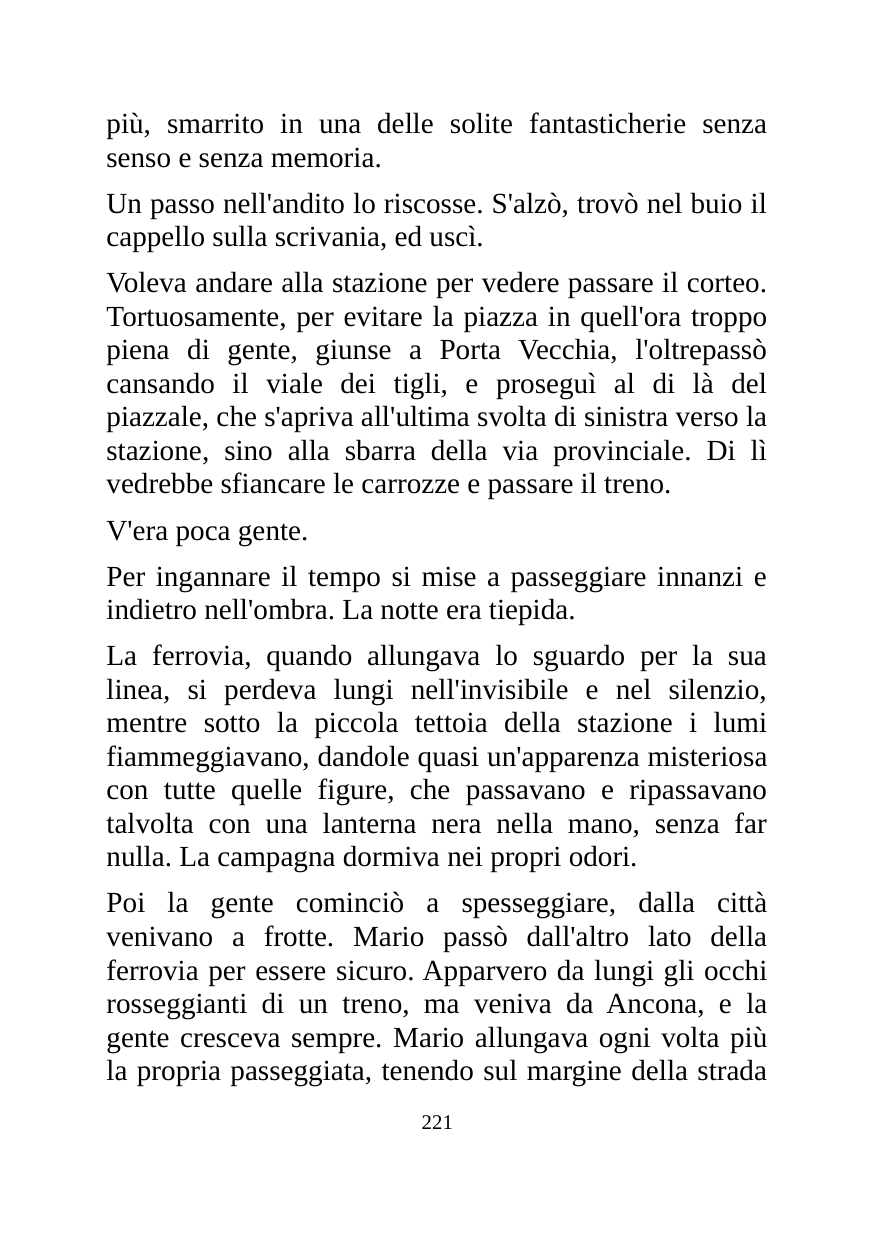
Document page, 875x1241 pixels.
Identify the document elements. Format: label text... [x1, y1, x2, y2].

text più, smarrito in una delle solite fantasticherie senza senso e senza memoria. [106, 106, 768, 173]
text La ferrovia, quando allungava lo sguardo per la sua linea, si perdeva lungi nell'invisibile e nel silenzio, mentre sotto la piccola tettoia della stazione i lumi fiammeggiavano, dandole quasi un'apparenza misteriosa con tutte quelle figure, che passavano e ripassavano talvolta con una lanterna nera nella mano, senza far nulla. La campagna dormiva nei propri odori. [106, 638, 768, 873]
text Poi la gente cominciò a spesseggiare, dalla città venivano a frotte. Mario passò dall'altro lato della ferrovia per essere sicuro. Apparvero da lungi gli occhi rosseggianti di un treno, ma veniva da Ancona, e la gente cresceva sempre. Mario allungava ogni volta più la propria passeggiata, tenendo sul margine della strada [106, 886, 768, 1087]
text V'era poca gente. [106, 513, 768, 546]
text Voleva andare alla stazione per vedere passare il corteo. Tortuosamente, per evitare la piazza in quell'ora troppo piena di gente, giunse a Porta Vecchia, l'oltrepassò cansando il viale dei tigli, e proseguì al di là del piazzale, che s'apriva all'ultima svolta di sinistra verso la stazione, sino alla sbarra della via provinciale. Di lì vedrebbe sfiancare le carrozze e passare il treno. [106, 265, 768, 500]
text Per ingannare il tempo si mise a passeggiare innanzi e indietro nell'ombra. La notte era tiepida. [106, 559, 768, 626]
text Un passo nell'andito lo riscosse. S'alzò, trovò nel buio il cappello sulla scrivania, ed uscì. [106, 186, 768, 253]
